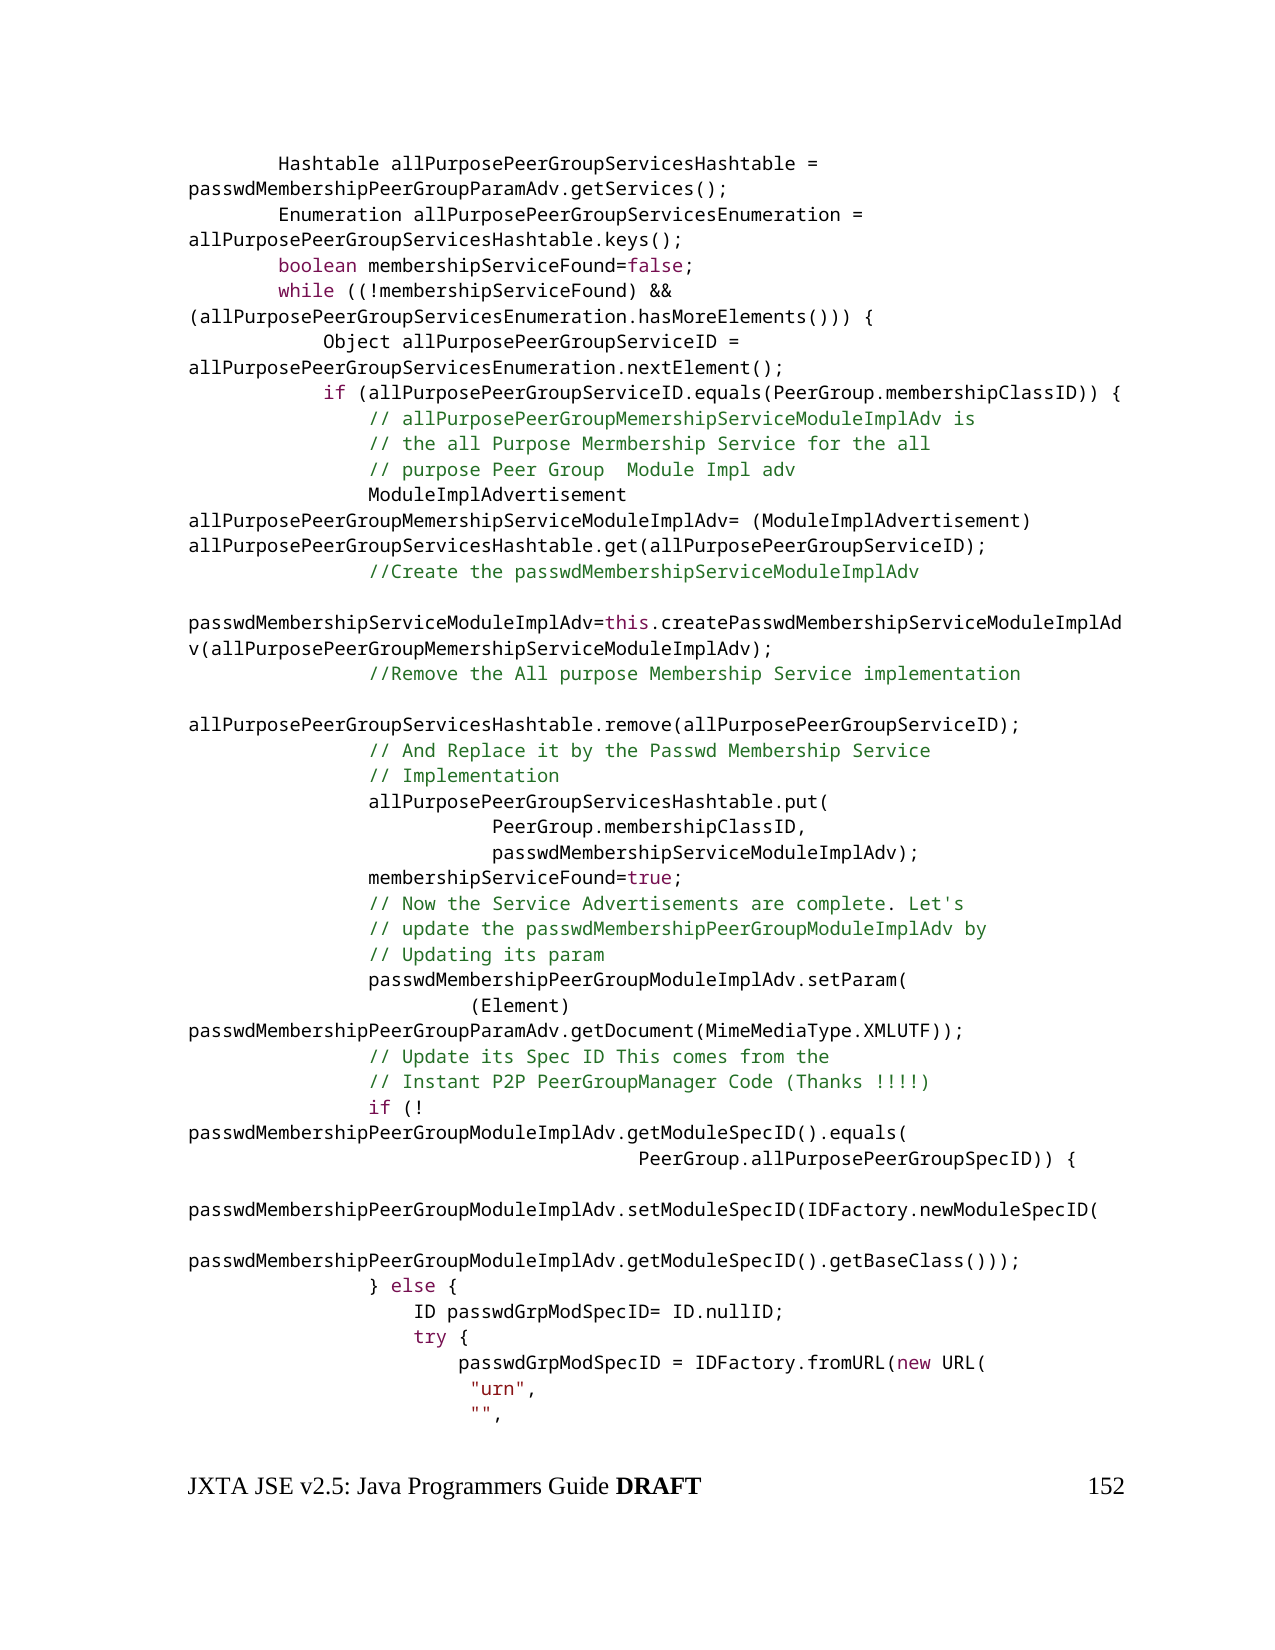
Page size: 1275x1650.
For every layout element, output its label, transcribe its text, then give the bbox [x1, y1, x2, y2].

text if (allPurposePeerGroupServiceID.equals(PeerGroup.membershipClassID)) { [188, 380, 1123, 405]
text passwdMembershipServiceModuleImplAdv=this.createPasswdMembershipServiceModuleImplAdv(allPurposePeerGroupMemershipServiceModuleImplAdv); [188, 584, 1123, 660]
text PeerGroup.allPurposePeerGroupSpecID)) { [188, 1145, 1123, 1171]
text // allPurposePeerGroupMemershipServiceModuleImplAdv is [188, 405, 1123, 431]
text membershipServiceFound=true; [188, 864, 1123, 890]
text //Remove the All purpose Membership Service implementation [188, 660, 1123, 686]
text // Instant P2P PeerGroupManager Code (Thanks !!!!) [188, 1069, 1123, 1094]
text //Create the passwdMembershipServiceModuleImplAdv [188, 558, 1123, 584]
text Object allPurposePeerGroupServiceID = allPurposePeerGroupServicesEnumeration.nextElement(); [188, 329, 1123, 380]
text Hashtable allPurposePeerGroupServicesHashtable = passwdMembershipPeerGroupParamAdv.getServices(); [188, 150, 1123, 201]
text ID passwdGrpModSpecID= ID.nullID; [188, 1298, 1123, 1324]
text "", [188, 1401, 1123, 1426]
text passwdMembershipPeerGroupModuleImplAdv.setModuleSpecID(IDFactory.newModuleSpecID( [188, 1171, 1123, 1222]
text allPurposePeerGroupServicesHashtable.remove(allPurposePeerGroupServiceID); [188, 686, 1123, 737]
text // Implementation [188, 762, 1123, 788]
text try { [188, 1324, 1123, 1349]
text // update the passwdMembershipPeerGroupModuleImplAdv by [188, 916, 1123, 941]
text allPurposePeerGroupServicesHashtable.put( [188, 788, 1123, 813]
text passwdMembershipServiceModuleImplAdv); [188, 839, 1123, 864]
text passwdMembershipPeerGroupModuleImplAdv.getModuleSpecID().getBaseClass())); [188, 1222, 1123, 1273]
text // purpose Peer Group Module Impl adv [188, 456, 1123, 482]
text // And Replace it by the Passwd Membership Service [188, 737, 1123, 762]
text Enumeration allPurposePeerGroupServicesEnumeration = allPurposePeerGroupServicesHashtable.keys(); [188, 201, 1123, 252]
text PeerGroup.membershipClassID, [188, 813, 1123, 839]
text } else { [188, 1273, 1123, 1298]
text if (!passwdMembershipPeerGroupModuleImplAdv.getModuleSpecID().equals( [188, 1094, 1123, 1145]
text (Element) passwdMembershipPeerGroupParamAdv.getDocument(MimeMediaType.XMLUTF)); [188, 992, 1123, 1043]
text // Updating its param [188, 941, 1123, 967]
text passwdMembershipPeerGroupModuleImplAdv.setParam( [188, 967, 1123, 992]
text ModuleImplAdvertisement allPurposePeerGroupMemershipServiceModuleImplAdv= (ModuleImplAdvertisement) allPurposePeerGroupServicesHashtable.get(allPurposePeerGroupServiceID); [188, 482, 1123, 558]
text passwdGrpModSpecID = IDFactory.fromURL(new URL( [188, 1349, 1123, 1375]
text // Now the Service Advertisements are complete. Let's [188, 890, 1123, 916]
text while ((!membershipServiceFound) && (allPurposePeerGroupServicesEnumeration.hasMoreElements())) { [188, 278, 1123, 329]
text boolean membershipServiceFound=false; [188, 252, 1123, 278]
text // the all Purpose Mermbership Service for the all [188, 431, 1123, 456]
text "urn", [188, 1375, 1123, 1401]
text // Update its Spec ID This comes from the [188, 1043, 1123, 1069]
